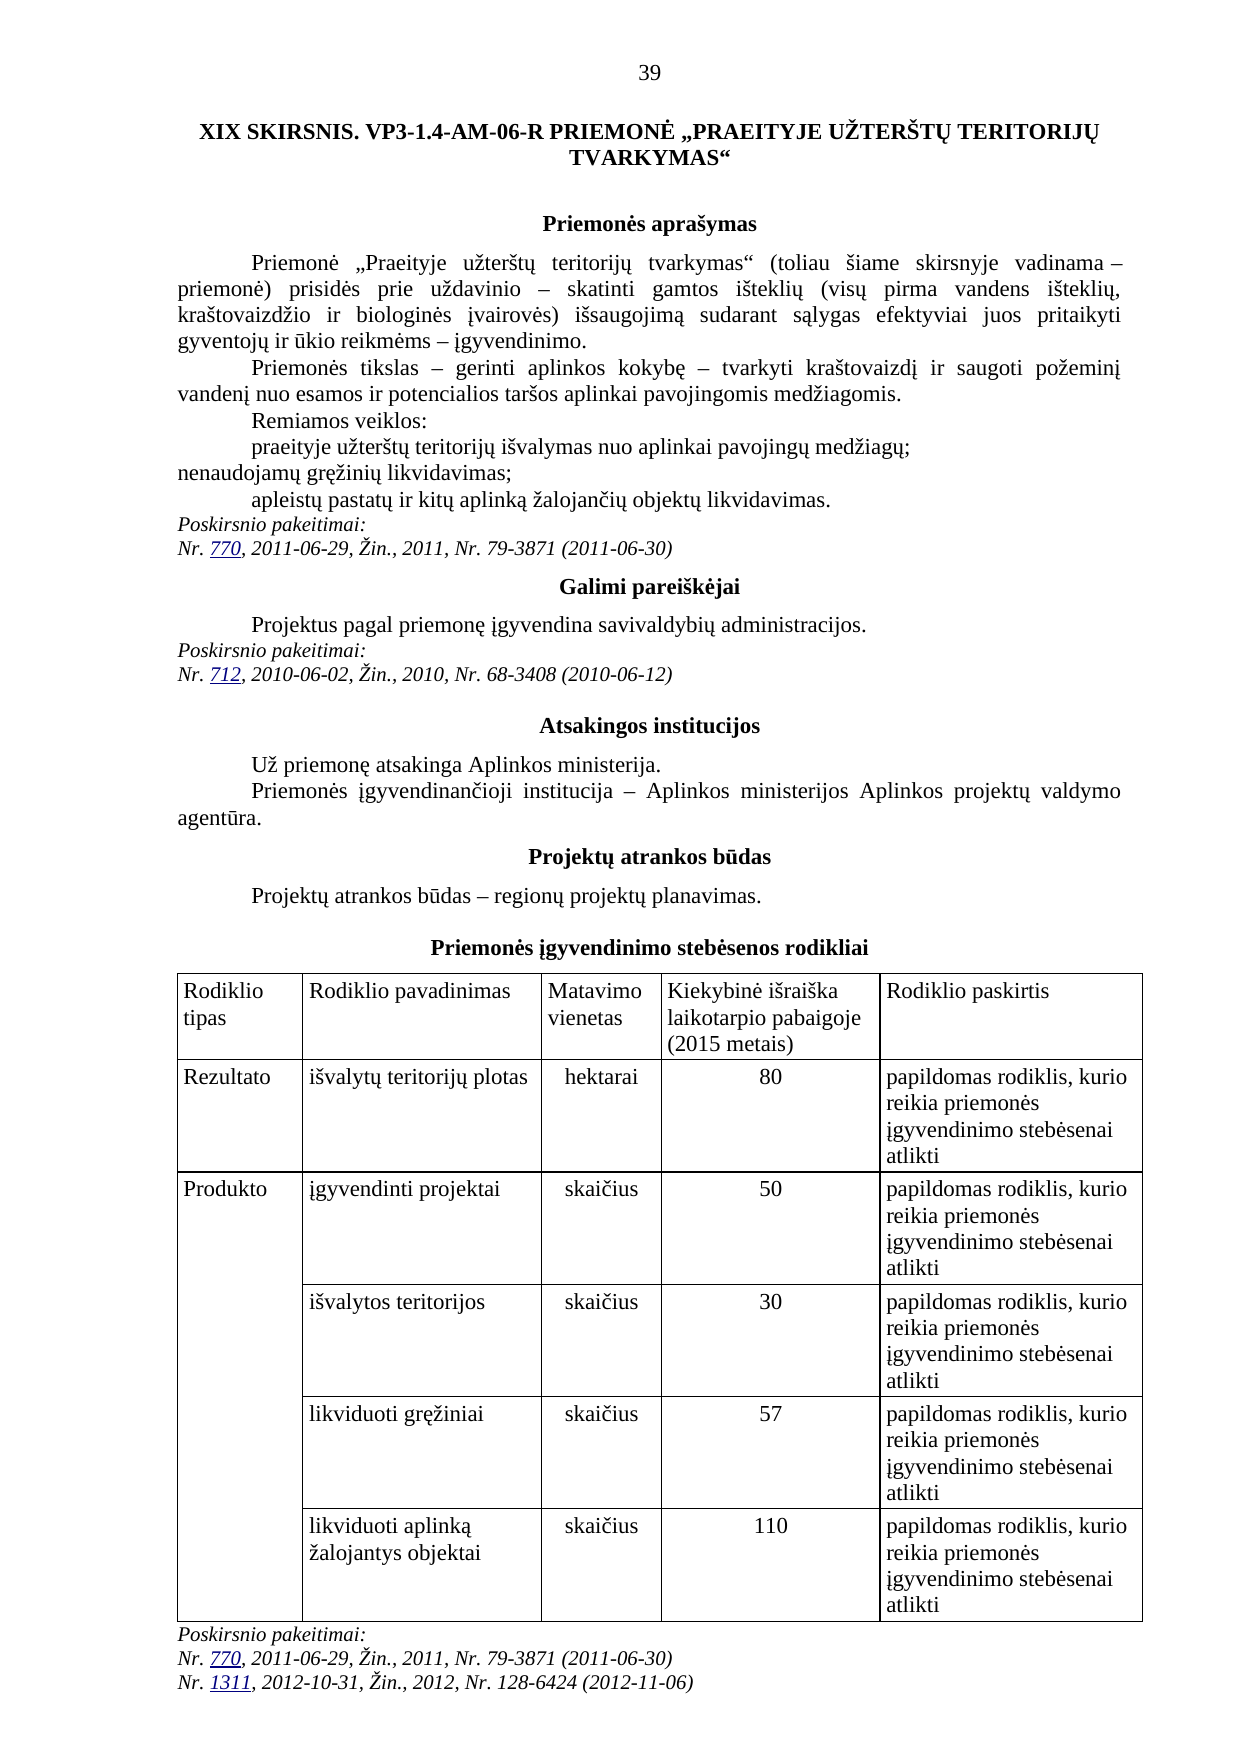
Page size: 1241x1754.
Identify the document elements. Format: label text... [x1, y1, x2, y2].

table_header Matavimo vienetas [542, 974, 661, 1059]
text Priemonės tikslas – gerinti aplinkos kokybę – tvarkyti kraštovaizdį ir saugoti požeminį vandenį nuo esamos ir potencialios taršos aplinkai pavojingomis medžiagomis. [177, 354, 1122, 407]
table_cell Rezultato [178, 1060, 302, 1171]
table_cell likviduoti gręžiniai [303, 1397, 541, 1508]
table_header Rodiklio pavadinimas [303, 974, 541, 1059]
text Nr. 770, 2011-06-29, Žin., 2011, Nr. 79-3871 (2011-06-30) [177, 1646, 1122, 1670]
text apleistų pastatų ir kitų aplinką žalojančių objektų likvidavimas. [177, 486, 1122, 512]
text Priemonė „Praeityje užterštų teritorijų tvarkymas“ (toliau šiame skirsnyje vadinama – priemonė) prisidės prie uždavinio – skatinti gamtos išteklių (visų pirma vandens išteklių, kraštovaizdžio ir biologinės įvairovės) išsaugojimą sudarant sąlygas efektyviai juos pritaikyti gyventojų ir ūkio reikmėms – įgyvendinimo. [177, 248, 1122, 354]
text Remiamos veiklos: [177, 407, 1122, 433]
text XIX SKIRSNIS. VP3-1.4-AM-06-R PRIEMONĖ „PRAEITYJE UŽTERŠTŲ TERITORIJŲ TVARKYMAS“ [177, 118, 1122, 171]
table_cell išvalytos teritorijos [303, 1285, 541, 1396]
text Projektų atrankos būdas – regionų projektų planavimas. [177, 882, 1122, 908]
table_header Kiekybinė išraiška laikotarpio pabaigoje (2015 metais) [662, 974, 879, 1059]
table_cell 110 [662, 1509, 879, 1621]
table_header Rodiklio paskirtis [881, 974, 1142, 1059]
text Atsakingos institucijos [177, 712, 1122, 739]
table_cell papildomas rodiklis, kurio reikia prie­monės įgyvendinimo stebėsenai atlikti [881, 1397, 1142, 1508]
table_cell 57 [662, 1397, 879, 1508]
table_cell įgyvendinti projektai [303, 1173, 541, 1284]
table_cell Produkto [178, 1173, 302, 1621]
table_cell 80 [662, 1060, 879, 1171]
table_cell 50 [662, 1173, 879, 1284]
table_cell skaičius [542, 1173, 661, 1284]
text Nr. 1311, 2012-10-31, Žin., 2012, Nr. 128-6424 (2012-11-06) [177, 1670, 1122, 1694]
text praeityje užterštų teritorijų išvalymas nuo aplinkai pavojingų medžiagų; [177, 433, 1122, 459]
text Už priemonę atsakinga Aplinkos ministerija. [177, 751, 1122, 778]
table_cell skaičius [542, 1397, 661, 1508]
table_cell papildomas rodiklis, kurio reikia prie­monės įgyvendinimo stebėsenai atlikti [881, 1285, 1142, 1396]
text Projektus pagal priemonę įgyvendina savivaldybių administracijos. [177, 612, 1122, 638]
text Poskirsnio pakeitimai: [177, 512, 1122, 536]
table_header Rodiklio tipas [178, 974, 302, 1059]
text Poskirsnio pakeitimai: [177, 638, 1122, 662]
text Nr. 770, 2011-06-29, Žin., 2011, Nr. 79-3871 (2011-06-30) [177, 536, 1122, 560]
table_cell likviduoti aplinką žalojantys objektai [303, 1509, 541, 1621]
table_cell 30 [662, 1285, 879, 1396]
text nenaudojamų gręžinių likvidavimas; [177, 459, 1122, 486]
table_cell skaičius [542, 1509, 661, 1621]
text Nr. 712, 2010-06-02, Žin., 2010, Nr. 68-3408 (2010-06-12) [177, 662, 1122, 686]
table_cell išvalytų teri­to­rijų plotas [303, 1060, 541, 1171]
table_cell papildomas rodiklis, kurio reikia prie­monės įgyvendinimo stebėsenai atlikti [881, 1060, 1142, 1171]
text Priemonės įgyvendinančioji institucija – Aplinkos ministerijos Aplinkos projektų valdymo agentūra. [177, 778, 1122, 830]
text Priemonės įgyvendinimo stebėsenos rodikliai [177, 934, 1122, 961]
text Projektų atrankos būdas [177, 843, 1122, 869]
table_cell skaičius [542, 1285, 661, 1396]
table_cell papildomas rodiklis, kurio reikia prie­monės įgyvendinimo stebėsenai atlikti [881, 1509, 1142, 1621]
table_cell hektarai [542, 1060, 661, 1171]
text Priemonės aprašymas [177, 210, 1122, 236]
text Poskirsnio pakeitimai: [177, 1622, 1122, 1646]
table_cell papildomas rodiklis, kurio reikia prie­monės įgyvendinimo stebėsenai atlikti [881, 1173, 1142, 1284]
text Galimi pareiškėjai [177, 573, 1122, 599]
